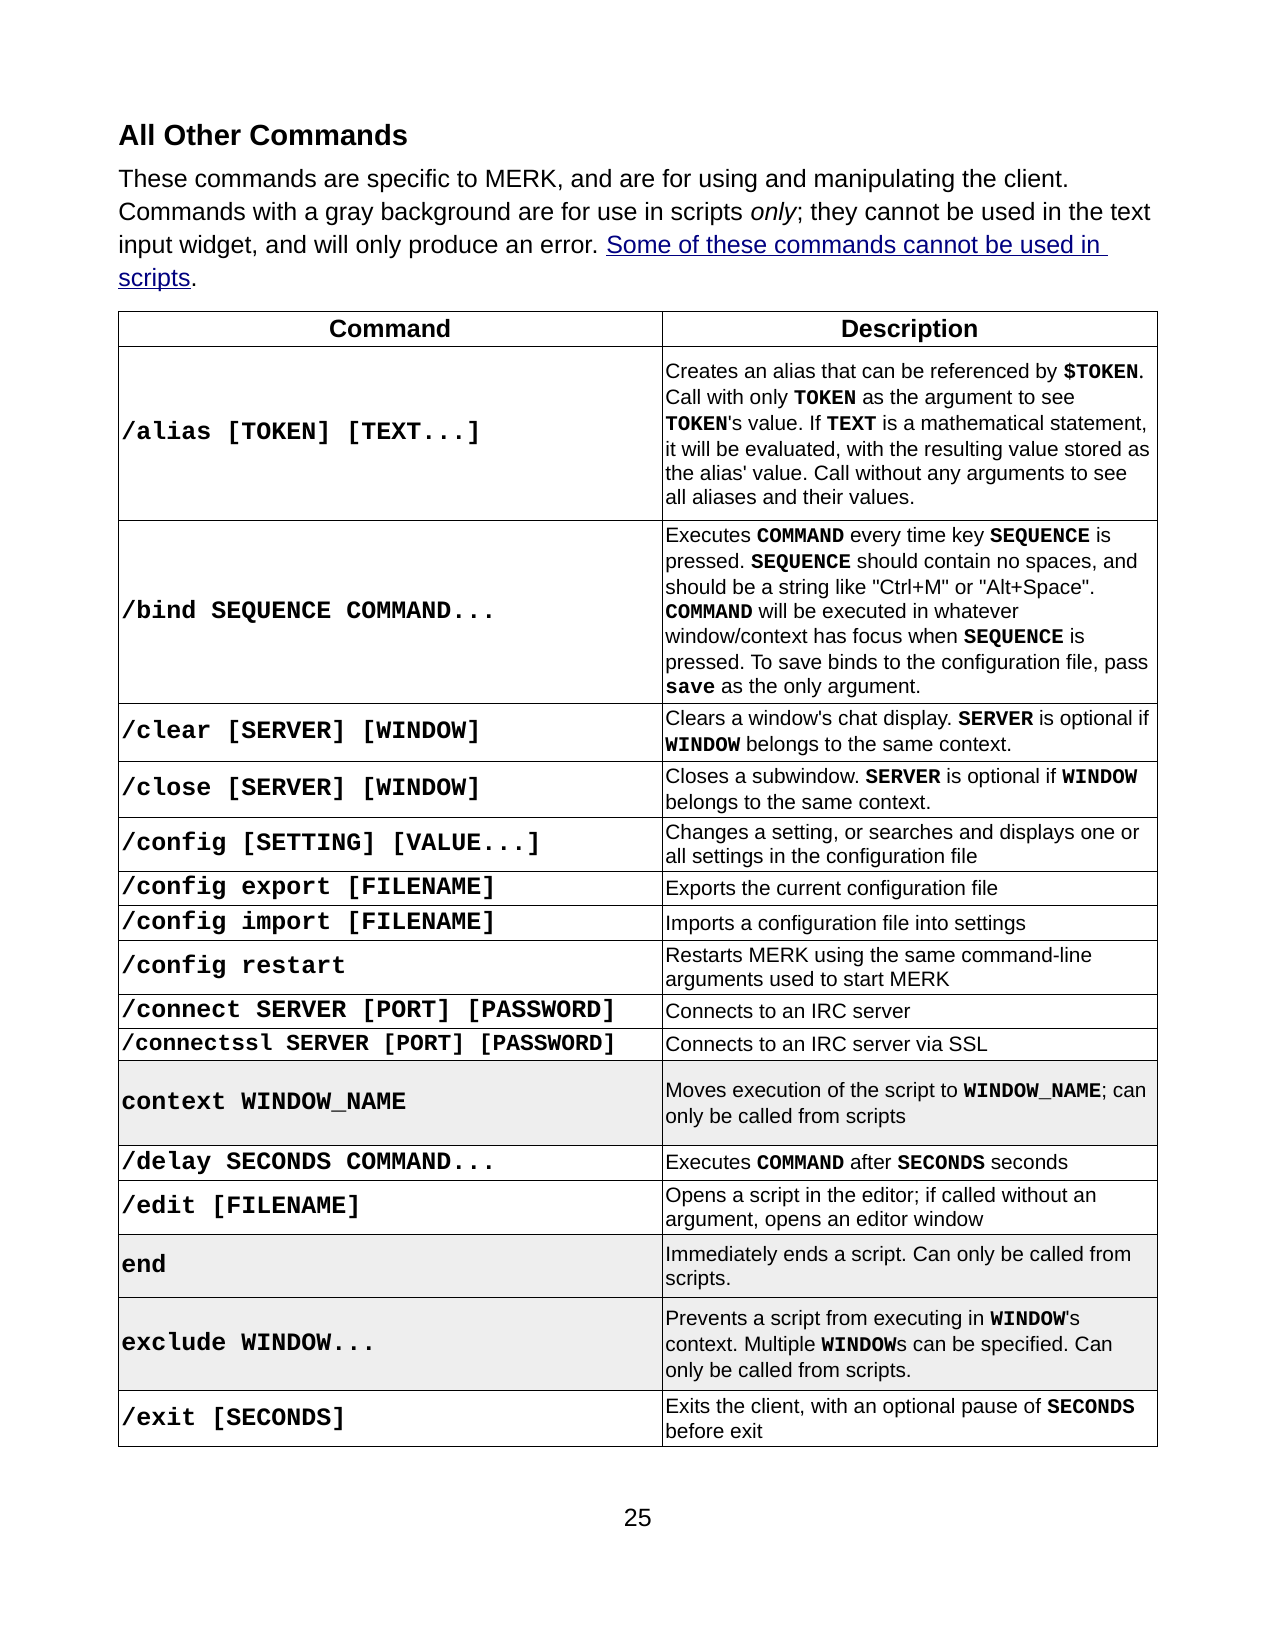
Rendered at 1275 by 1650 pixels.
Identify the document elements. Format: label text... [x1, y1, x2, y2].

table_cell Immediately ends a script. Can only be called from scripts. [663, 1235, 1157, 1297]
table_cell Changes a setting, or searches and displays one or all settings in the configuration file [663, 818, 1157, 871]
table_header Description [663, 312, 1157, 346]
table_cell /connectssl SERVER [PORT] [PASSWORD] [119, 1029, 662, 1060]
table_cell /connect SERVER [PORT] [PASSWORD] [119, 995, 662, 1028]
subtitle All Other Commands [118, 118, 1157, 152]
table_cell Exits the client, with an optional pause of SECONDS before exit [663, 1391, 1157, 1446]
table_header Command [119, 312, 662, 346]
table_cell Exports the current configuration file [663, 872, 1157, 905]
table_cell Executes COMMAND after SECONDS seconds [663, 1146, 1157, 1180]
table_cell Opens a script in the editor; if called without an argument, opens an editor window [663, 1181, 1157, 1234]
table_cell /config restart [119, 941, 662, 994]
table_cell exclude WINDOW... [119, 1298, 662, 1390]
table_cell Connects to an IRC server via SSL [663, 1029, 1157, 1060]
table_cell Connects to an IRC server [663, 995, 1157, 1028]
table_cell Clears a window's chat display. SERVER is optional if WINDOW belongs to the same context. [663, 704, 1157, 761]
table_cell /close [SERVER] [WINDOW] [119, 762, 662, 817]
table_cell /delay SECONDS COMMAND... [119, 1146, 662, 1180]
table_cell end [119, 1235, 662, 1297]
table_cell Imports a configuration file into settings [663, 906, 1157, 940]
table_cell /config import [FILENAME] [119, 906, 662, 940]
table_cell Creates an alias that can be referenced by $TOKEN. Call with only TOKEN as the argument to see TOKEN's value. If TEXT is a mathematical statement, it will be evaluated, with the resulting value stored as the alias' value. Call without any arguments to see all aliases and their values. [663, 347, 1157, 520]
table_cell Prevents a script from executing in WINDOW's context. Multiple WINDOWs can be specified. Can only be called from scripts. [663, 1298, 1157, 1390]
table_cell /bind SEQUENCE COMMAND... [119, 521, 662, 703]
table_cell /edit [FILENAME] [119, 1181, 662, 1234]
table_cell /clear [SERVER] [WINDOW] [119, 704, 662, 761]
table_cell Moves execution of the script to WINDOW_NAME; can only be called from scripts [663, 1061, 1157, 1145]
table_cell /config export [FILENAME] [119, 872, 662, 905]
table_cell context WINDOW_NAME [119, 1061, 662, 1145]
table_cell Executes COMMAND every time key SEQUENCE is pressed. SEQUENCE should contain no spaces, and should be a string like "Ctrl+M" or "Alt+Space". COMMAND will be executed in whatever window/context has focus when SEQUENCE is pressed. To save binds to the configuration file, pass save as the only argument. [663, 521, 1157, 703]
table_cell Restarts MERK using the same command-line arguments used to start MERK [663, 941, 1157, 994]
table_cell /exit [SECONDS] [119, 1391, 662, 1446]
text These commands are specific to MERK, and are for using and manipulating the client. Commands with a gray background are for use in scripts only; they cannot be used in the text input widget, and will only produce an error. Some of these commands cannot be used in scripts. [118, 164, 1157, 292]
table_cell /config [SETTING] [VALUE...] [119, 818, 662, 871]
table_cell /alias [TOKEN] [TEXT...] [119, 347, 662, 520]
table_cell Closes a subwindow. SERVER is optional if WINDOW belongs to the same context. [663, 762, 1157, 817]
